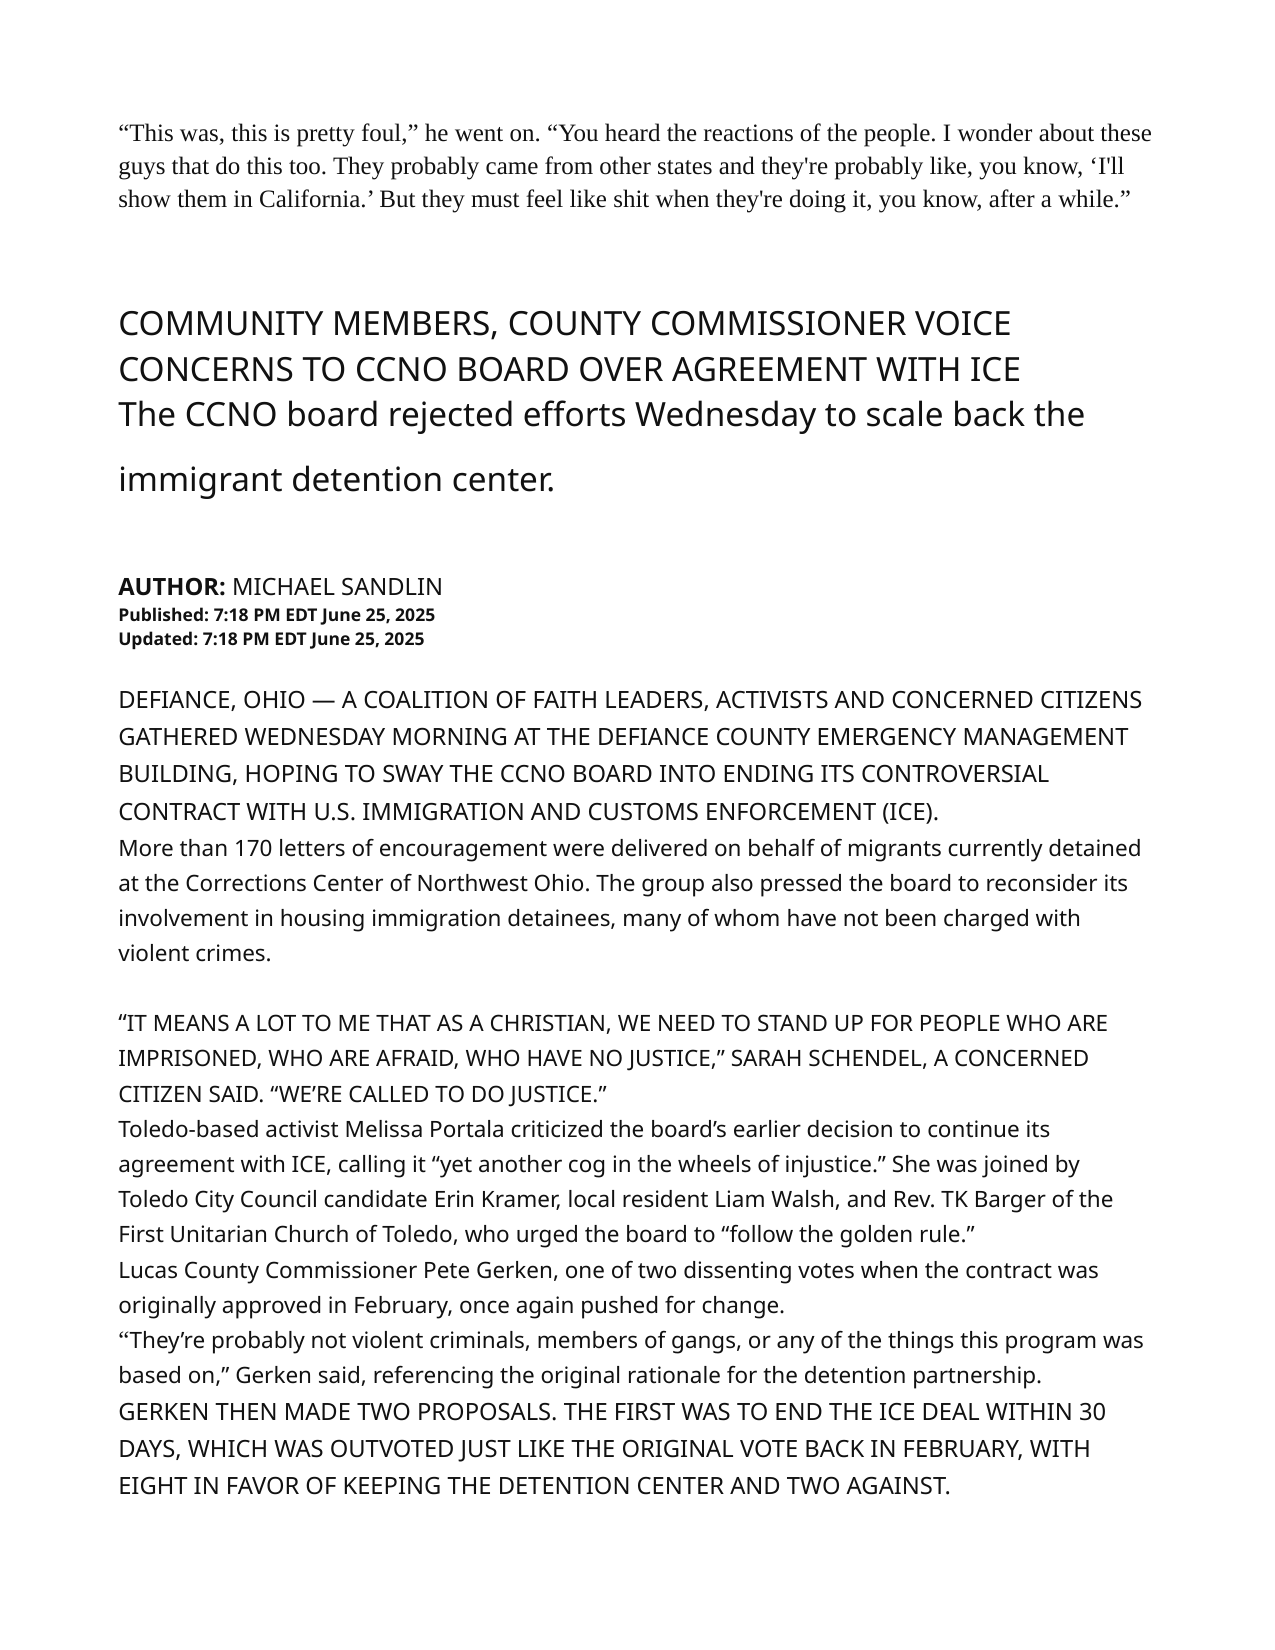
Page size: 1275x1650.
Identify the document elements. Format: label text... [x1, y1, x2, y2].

text More than 170 letters of encouragement were delivered on behalf of migrants currently detained at the Corrections Center of Northwest Ohio. The group also pressed the board to reconsider its involvement in housing immigration detainees, many of whom have not been charged with violent crimes. [118, 832, 1157, 968]
text Gerken then made two proposals. The first was to end the ICE deal within 30 days, which was outvoted just like the original vote back in February, with eight in favor of keeping the detention center and two against. [118, 1395, 1157, 1502]
text “They’re probably not violent criminals, members of gangs, or any of the things this program was based on,” Gerken said, referencing the original rationale for the detention partnership. [118, 1324, 1157, 1390]
text “This was, this is pretty foul,” he went on. “You heard the reactions of the people. I wonder about these guys that do this too. They probably came from other states and they're probably like, you know, ‘I'll show them in California.’ But they must feel like shit when they're doing it, you know, after a while.” [118, 118, 1157, 213]
text The CCNO board rejected efforts Wednesday to scale back the immigrant detention center. [118, 391, 1157, 501]
text DEFIANCE, Ohio — A coalition of faith leaders, activists and concerned citizens gathered Wednesday morning at the Defiance County Emergency Management building, hoping to sway the CCNO board into ending its controversial contract with U.S. Immigration and Customs Enforcement (ICE). [118, 683, 1157, 827]
text Toledo-based activist Melissa Portala criticized the board’s earlier decision to continue its agreement with ICE, calling it “yet another cog in the wheels of injustice.” She was joined by Toledo City Council candidate Erin Kramer, local resident Liam Walsh, and Rev. TK Barger of the First Unitarian Church of Toledo, who urged the board to “follow the golden rule.” [118, 1113, 1157, 1249]
text Lucas County Commissioner Pete Gerken, one of two dissenting votes when the contract was originally approved in February, once again pushed for change. [118, 1254, 1157, 1320]
subtitle Community members, county commissioner voice concerns to CCNO board over agreement with ICE [118, 300, 1157, 391]
text “It means a lot to me that as a Christian, we need to stand up for people who are imprisoned, who are afraid, who have no justice,” Sarah Schendel, a concerned citizen said. “We’re called to do justice.” [118, 1006, 1157, 1108]
text Updated: 7:18 PM EDT June 25, 2025 [118, 626, 1157, 650]
text Author: Michael Sandlin [118, 570, 1157, 602]
text Published: 7:18 PM EDT June 25, 2025 [118, 602, 1157, 626]
